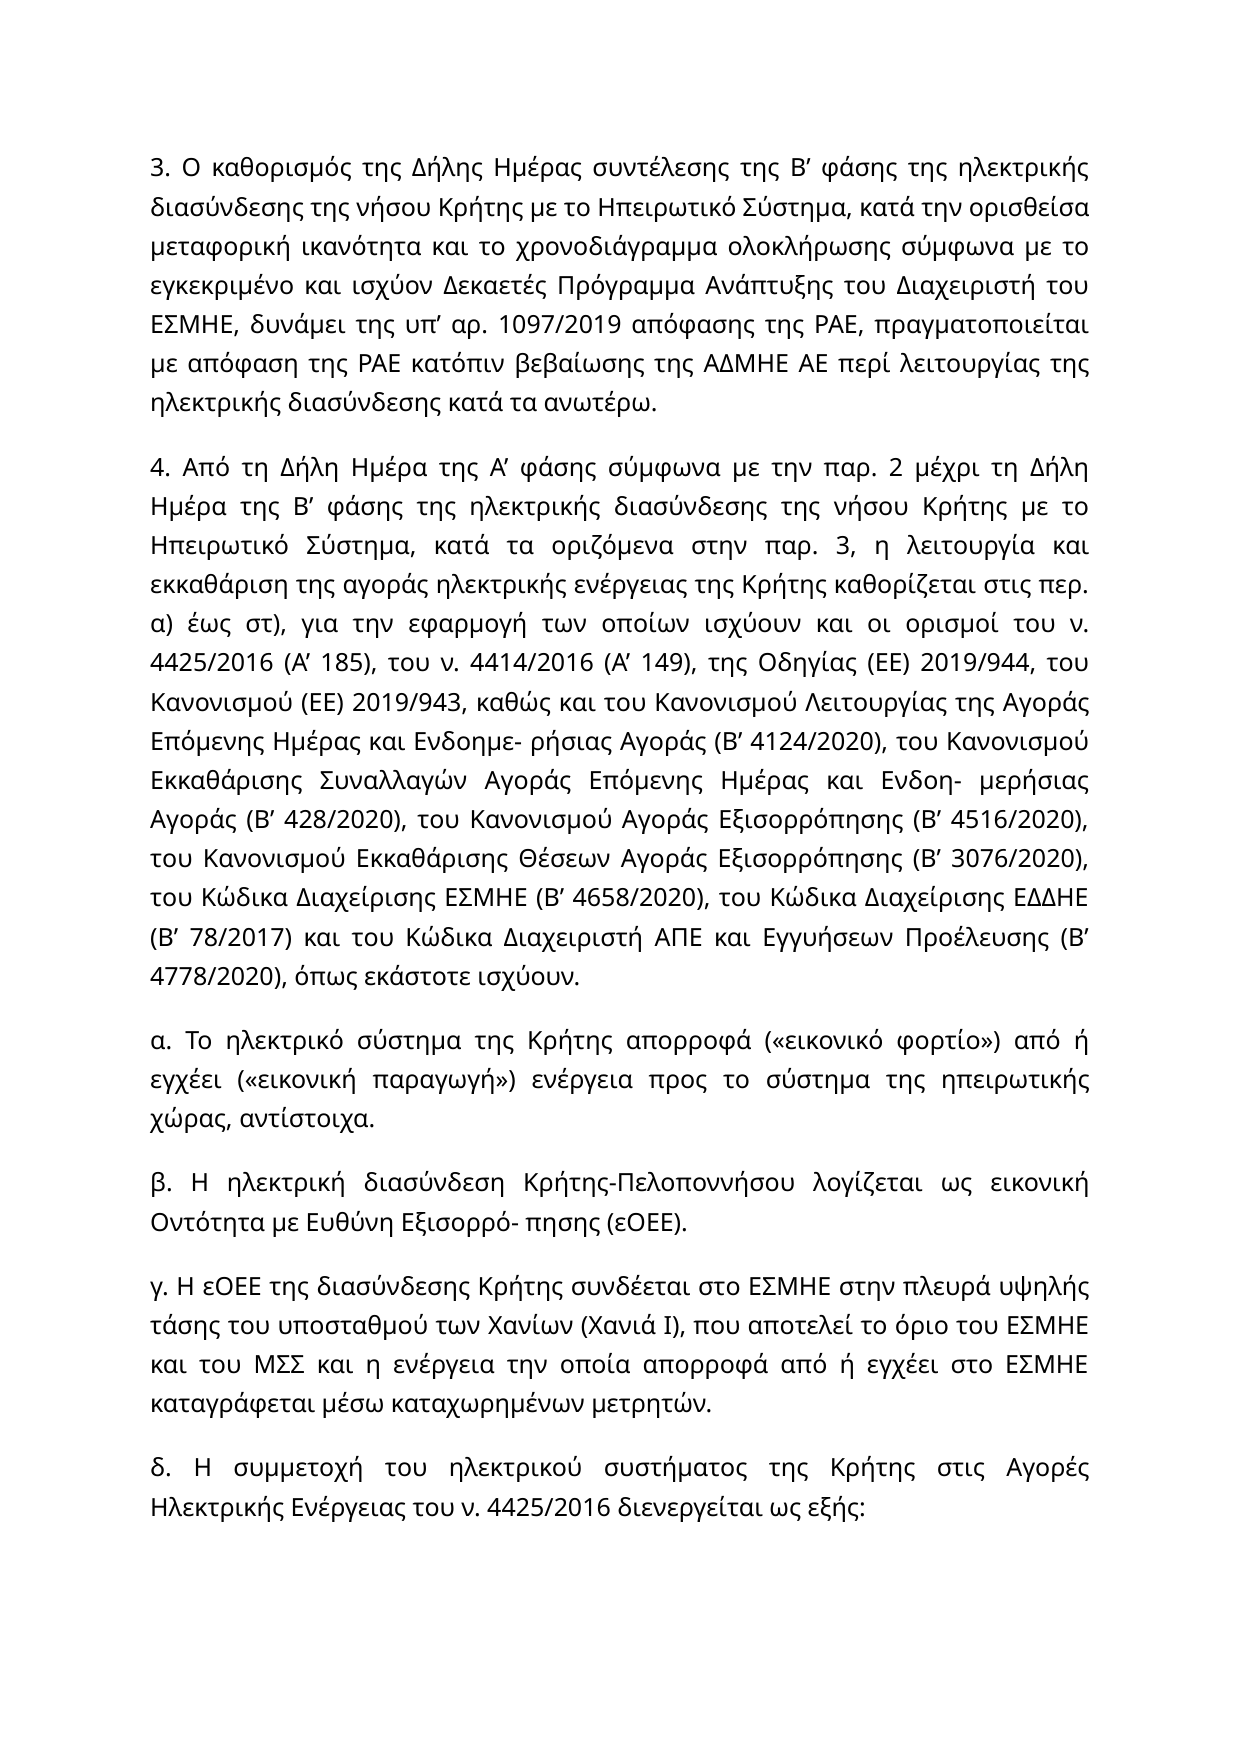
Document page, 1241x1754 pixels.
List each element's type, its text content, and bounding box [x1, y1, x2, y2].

text β. Η ηλεκτρική διασύνδεση Κρήτης-Πελοποννήσου λογίζεται ως εικονική Οντότητα με Ευθύνη Εξισορρό- πησης (εΟΕΕ). [150, 1165, 1090, 1238]
text α. Το ηλεκτρικό σύστημα της Κρήτης απορροφά («εικονικό φορτίο») από ή εγχέει («εικονική παραγωγή») ενέργεια προς το σύστημα της ηπειρωτικής χώρας, αντίστοιχα. [150, 1022, 1090, 1135]
text δ. Η συμμετοχή του ηλεκτρικού συστήματος της Κρήτης στις Αγορές Ηλεκτρικής Ενέργειας του ν. 4425/2016 διενεργείται ως εξής: [150, 1450, 1090, 1523]
text γ. Η εΟΕΕ της διασύνδεσης Κρήτης συνδέεται στο ΕΣΜΗΕ στην πλευρά υψηλής τάσης του υποσταθμού των Χανίων (Χανιά Ι), που αποτελεί το όριο του ΕΣΜΗΕ και του ΜΣΣ και η ενέργεια την οποία απορροφά από ή εγχέει στο ΕΣΜΗΕ καταγράφεται μέσω καταχωρημένων μετρητών. [150, 1268, 1090, 1420]
text 4. Από τη Δήλη Ημέρα της Α’ φάσης σύμφωνα με την παρ. 2 μέχρι τη Δήλη Ημέρα της Β’ φάσης της ηλεκτρικής διασύνδεσης της νήσου Κρήτης με το Ηπειρωτικό Σύστημα, κατά τα οριζόμενα στην παρ. 3, η λειτουργία και εκκαθάριση της αγοράς ηλεκτρικής ενέργειας της Κρήτης καθορίζεται στις περ. α) έως στ), για την εφαρμογή των οποίων ισχύουν και οι ορισμοί του ν. 4425/2016 (Α’ 185), του ν. 4414/2016 (Α’ 149), της Οδηγίας (ΕΕ) 2019/944, του Κανονισμού (ΕΕ) 2019/943, καθώς και του Κανονισμού Λειτουργίας της Αγοράς Επόμενης Ημέρας και Ενδοημε- ρήσιας Αγοράς (Β’ 4124/2020), του Κανονισμού Εκκαθάρισης Συναλλαγών Αγοράς Επόμενης Ημέρας και Ενδοη- μερήσιας Αγοράς (Β’ 428/2020), του Κανονισμού Αγοράς Εξισορρόπησης (Β’ 4516/2020), του Κανονισμού Εκκαθάρισης Θέσεων Αγοράς Εξισορρόπησης (Β’ 3076/2020), του Κώδικα Διαχείρισης ΕΣΜΗΕ (Β’ 4658/2020), του Κώδικα Διαχείρισης ΕΔΔΗΕ (Β’ 78/2017) και του Κώδικα Διαχειριστή ΑΠΕ και Εγγυήσεων Προέλευσης (Β’ 4778/2020), όπως εκάστοτε ισχύουν. [150, 449, 1090, 992]
text 3. Ο καθορισμός της Δήλης Ημέρας συντέλεσης της Β’ φάσης της ηλεκτρικής διασύνδεσης της νήσου Κρήτης με το Ηπειρωτικό Σύστημα, κατά την ορισθείσα μεταφορική ικανότητα και το χρονοδιάγραμμα ολοκλήρωσης σύμφωνα με το εγκεκριμένο και ισχύον Δεκαετές Πρόγραμμα Ανάπτυξης του Διαχειριστή του ΕΣΜΗΕ, δυνάμει της υπ’ αρ. 1097/2019 απόφασης της ΡΑΕ, πραγματοποιείται με απόφαση της ΡΑΕ κατόπιν βεβαίωσης της ΑΔΜΗΕ ΑΕ περί λειτουργίας της ηλεκτρικής διασύνδεσης κατά τα ανωτέρω. [150, 150, 1090, 419]
